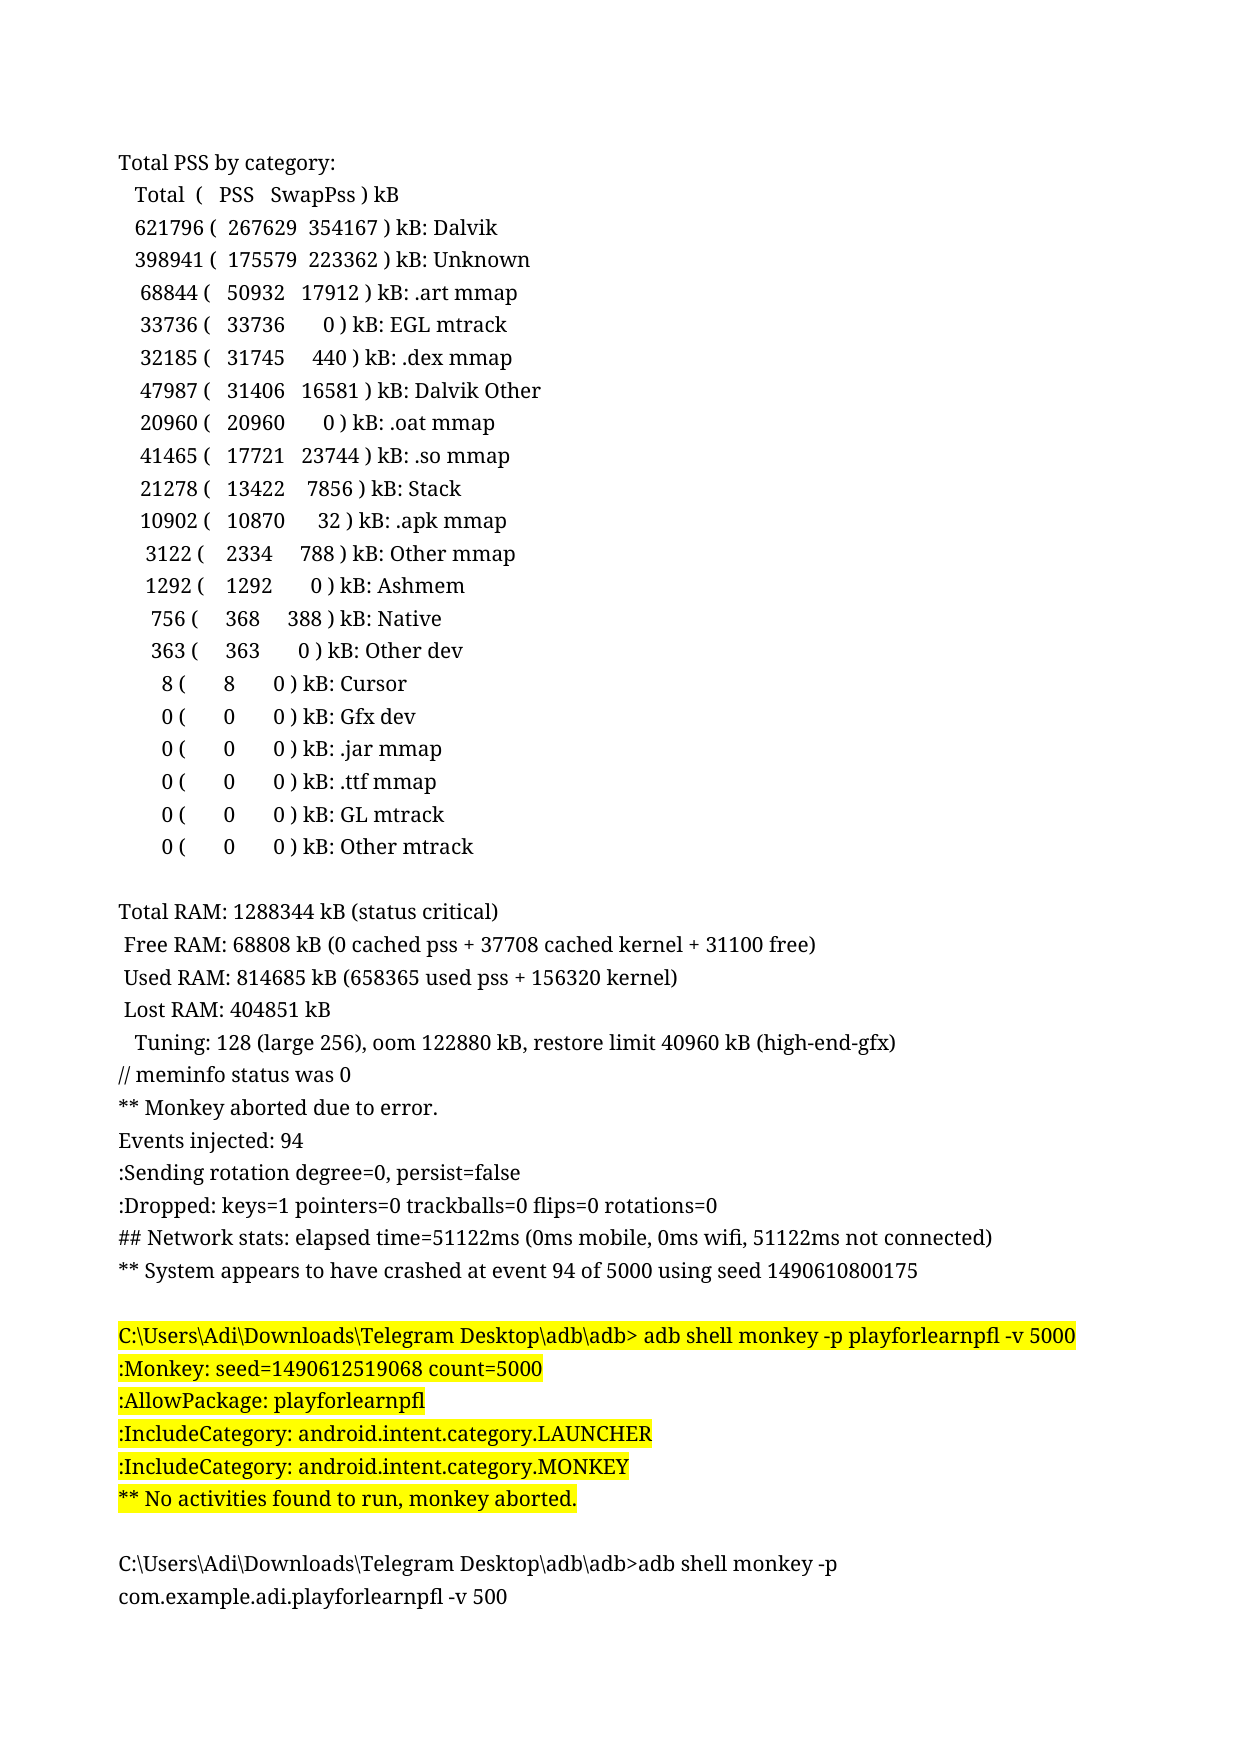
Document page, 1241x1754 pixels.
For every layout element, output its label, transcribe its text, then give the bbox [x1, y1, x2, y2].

text 0 ( 0 0 ) kB: .jar mmap [118, 734, 1122, 763]
text 0 ( 0 0 ) kB: Other mtrack [118, 832, 1122, 861]
text 21278 ( 13422 7856 ) kB: Stack [118, 474, 1122, 502]
text 10902 ( 10870 32 ) kB: .apk mmap [118, 506, 1122, 535]
text 398941 ( 175579 223362 ) kB: Unknown [118, 245, 1122, 274]
text ** Monkey aborted due to error. [118, 1093, 1122, 1122]
text C:\Users\Adi\Downloads\Telegram Desktop\adb\adb> adb shell monkey -p playforlearnpfl -v 5000 [118, 1321, 1122, 1350]
text 756 ( 368 388 ) kB: Native [118, 604, 1122, 632]
text Total PSS by category: [118, 148, 1122, 176]
text Events injected: 94 [118, 1126, 1122, 1154]
text 363 ( 363 0 ) kB: Other dev [118, 637, 1122, 665]
text 3122 ( 2334 788 ) kB: Other mmap [118, 539, 1122, 567]
text Used RAM: 814685 kB (658365 used pss + 156320 kernel) [118, 963, 1122, 991]
text 1292 ( 1292 0 ) kB: Ashmem [118, 571, 1122, 600]
text 0 ( 0 0 ) kB: .ttf mmap [118, 767, 1122, 796]
text :Sending rotation degree=0, persist=false [118, 1158, 1122, 1187]
text Total ( PSS SwapPss ) kB [118, 180, 1122, 209]
text :IncludeCategory: android.intent.category.MONKEY [118, 1452, 1122, 1480]
text 621796 ( 267629 354167 ) kB: Dalvik [118, 213, 1122, 241]
text 0 ( 0 0 ) kB: Gfx dev [118, 702, 1122, 730]
text Tuning: 128 (large 256), oom 122880 kB, restore limit 40960 kB (high-end-gfx) [118, 1028, 1122, 1056]
text :Dropped: keys=1 pointers=0 trackballs=0 flips=0 rotations=0 [118, 1191, 1122, 1219]
text 8 ( 8 0 ) kB: Cursor [118, 669, 1122, 698]
text :IncludeCategory: android.intent.category.LAUNCHER [118, 1419, 1122, 1448]
text 47987 ( 31406 16581 ) kB: Dalvik Other [118, 376, 1122, 404]
text ** No activities found to run, monkey aborted. [118, 1484, 1122, 1513]
text C:\Users\Adi\Downloads\Telegram Desktop\adb\adb>adb shell monkey -p com.example.adi.playforlearnpfl -v 500 [118, 1549, 1122, 1611]
text 68844 ( 50932 17912 ) kB: .art mmap [118, 278, 1122, 306]
text ## Network stats: elapsed time=51122ms (0ms mobile, 0ms wifi, 51122ms not connected) [118, 1223, 1122, 1252]
text 32185 ( 31745 440 ) kB: .dex mmap [118, 343, 1122, 372]
text Free RAM: 68808 kB (0 cached pss + 37708 cached kernel + 31100 free) [118, 930, 1122, 958]
text 41465 ( 17721 23744 ) kB: .so mmap [118, 441, 1122, 469]
text // meminfo status was 0 [118, 1061, 1122, 1089]
text :AllowPackage: playforlearnpfl [118, 1387, 1122, 1415]
text ** System appears to have crashed at event 94 of 5000 using seed 1490610800175 [118, 1256, 1122, 1284]
text 0 ( 0 0 ) kB: GL mtrack [118, 800, 1122, 828]
text 33736 ( 33736 0 ) kB: EGL mtrack [118, 311, 1122, 339]
text Lost RAM: 404851 kB [118, 995, 1122, 1024]
text Total RAM: 1288344 kB (status critical) [118, 897, 1122, 926]
text 20960 ( 20960 0 ) kB: .oat mmap [118, 408, 1122, 437]
text :Monkey: seed=1490612519068 count=5000 [118, 1354, 1122, 1382]
